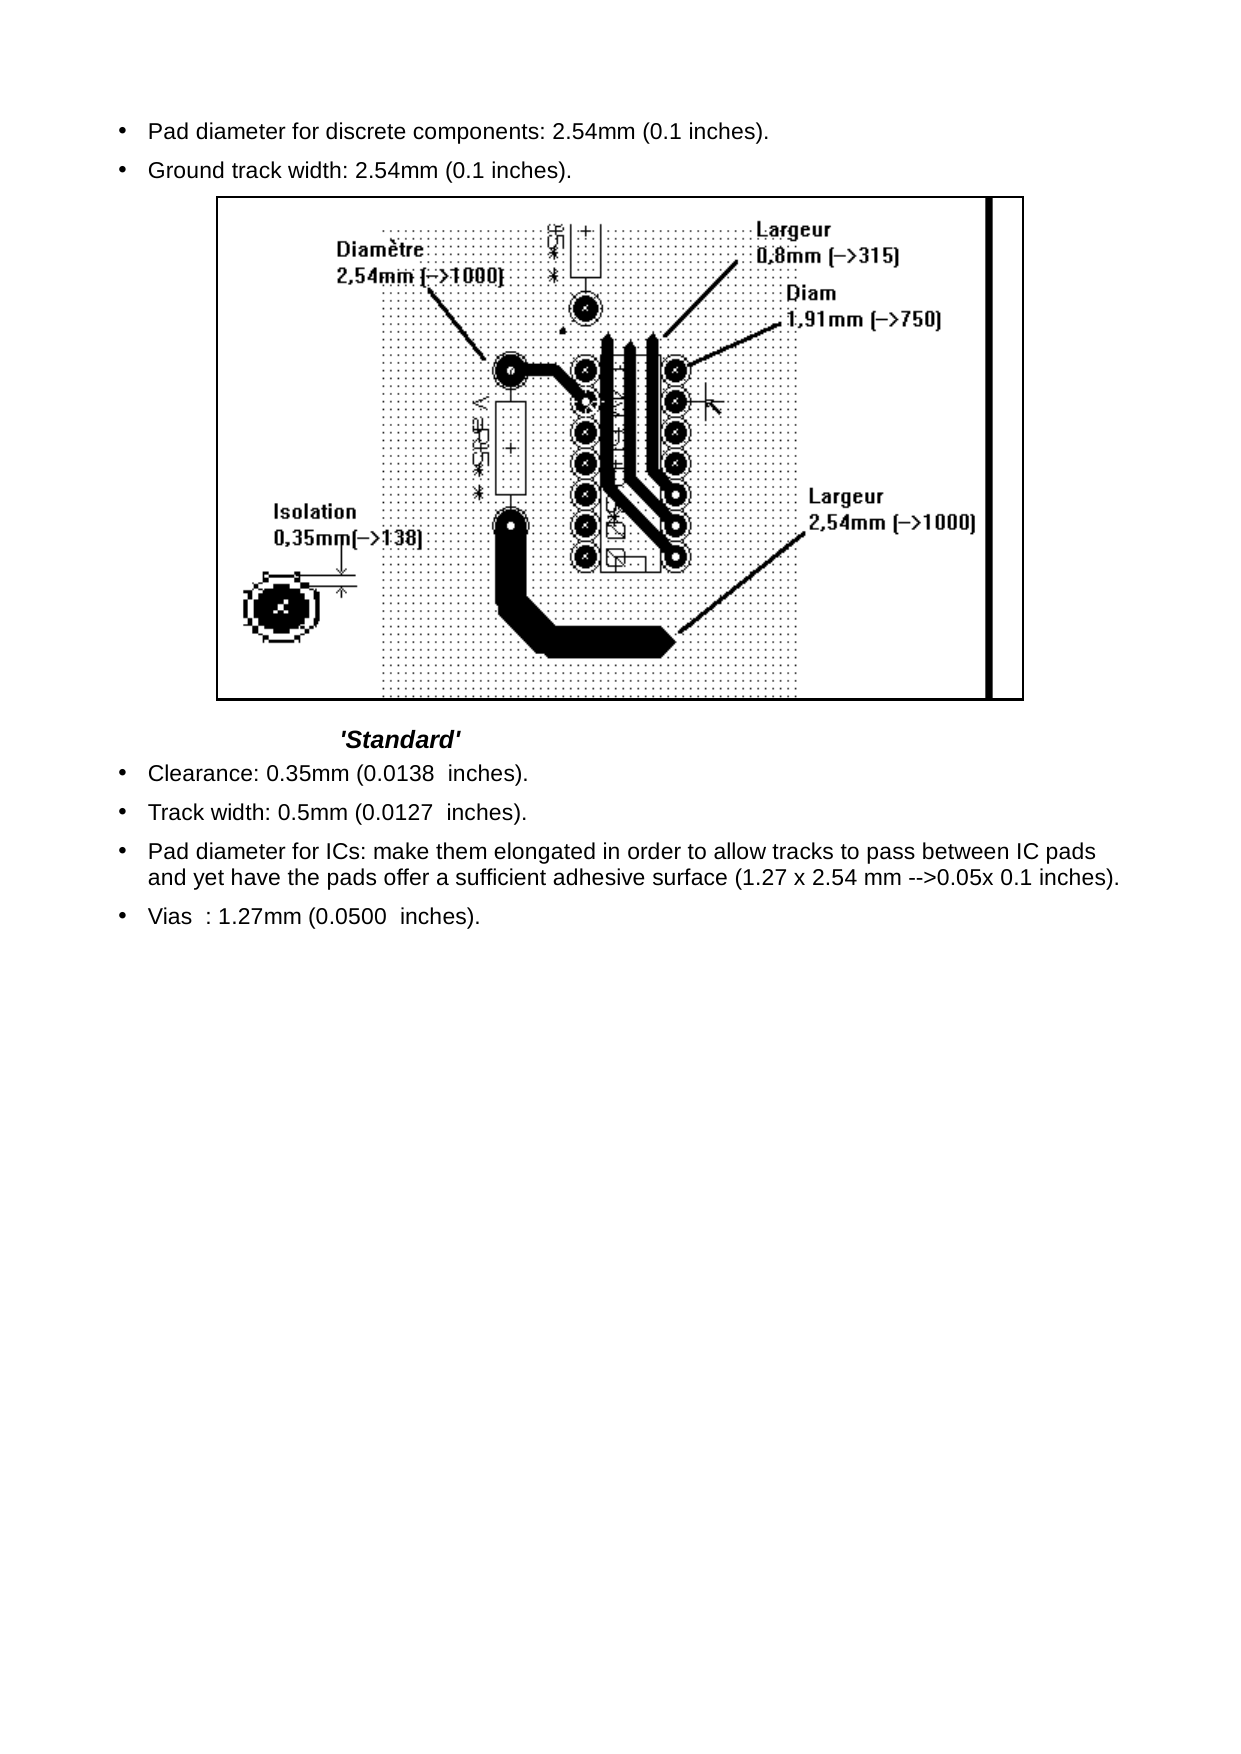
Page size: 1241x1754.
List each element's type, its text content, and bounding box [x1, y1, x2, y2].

list Ground track width: 2.54mm (0.1 inches). [118, 157, 1122, 184]
list Clearance: 0.35mm (0.0138 inches). [118, 760, 1122, 786]
list Pad diameter for discrete components: 2.54mm (0.1 inches). [118, 118, 1122, 145]
list Pad diameter for ICs: make them elongated in order to allow tracks to pass between IC pads and yet have the pads offer a sufficient adhesive surface (1.27 x 2.54 mm -->0.05x 0.1 inches). [118, 838, 1122, 891]
list Track width: 0.5mm (0.0127 inches). [118, 799, 1122, 826]
list Vias : 1.27mm (0.0500 inches). [118, 903, 1122, 930]
subtitle 'Standard' [339, 726, 1122, 754]
